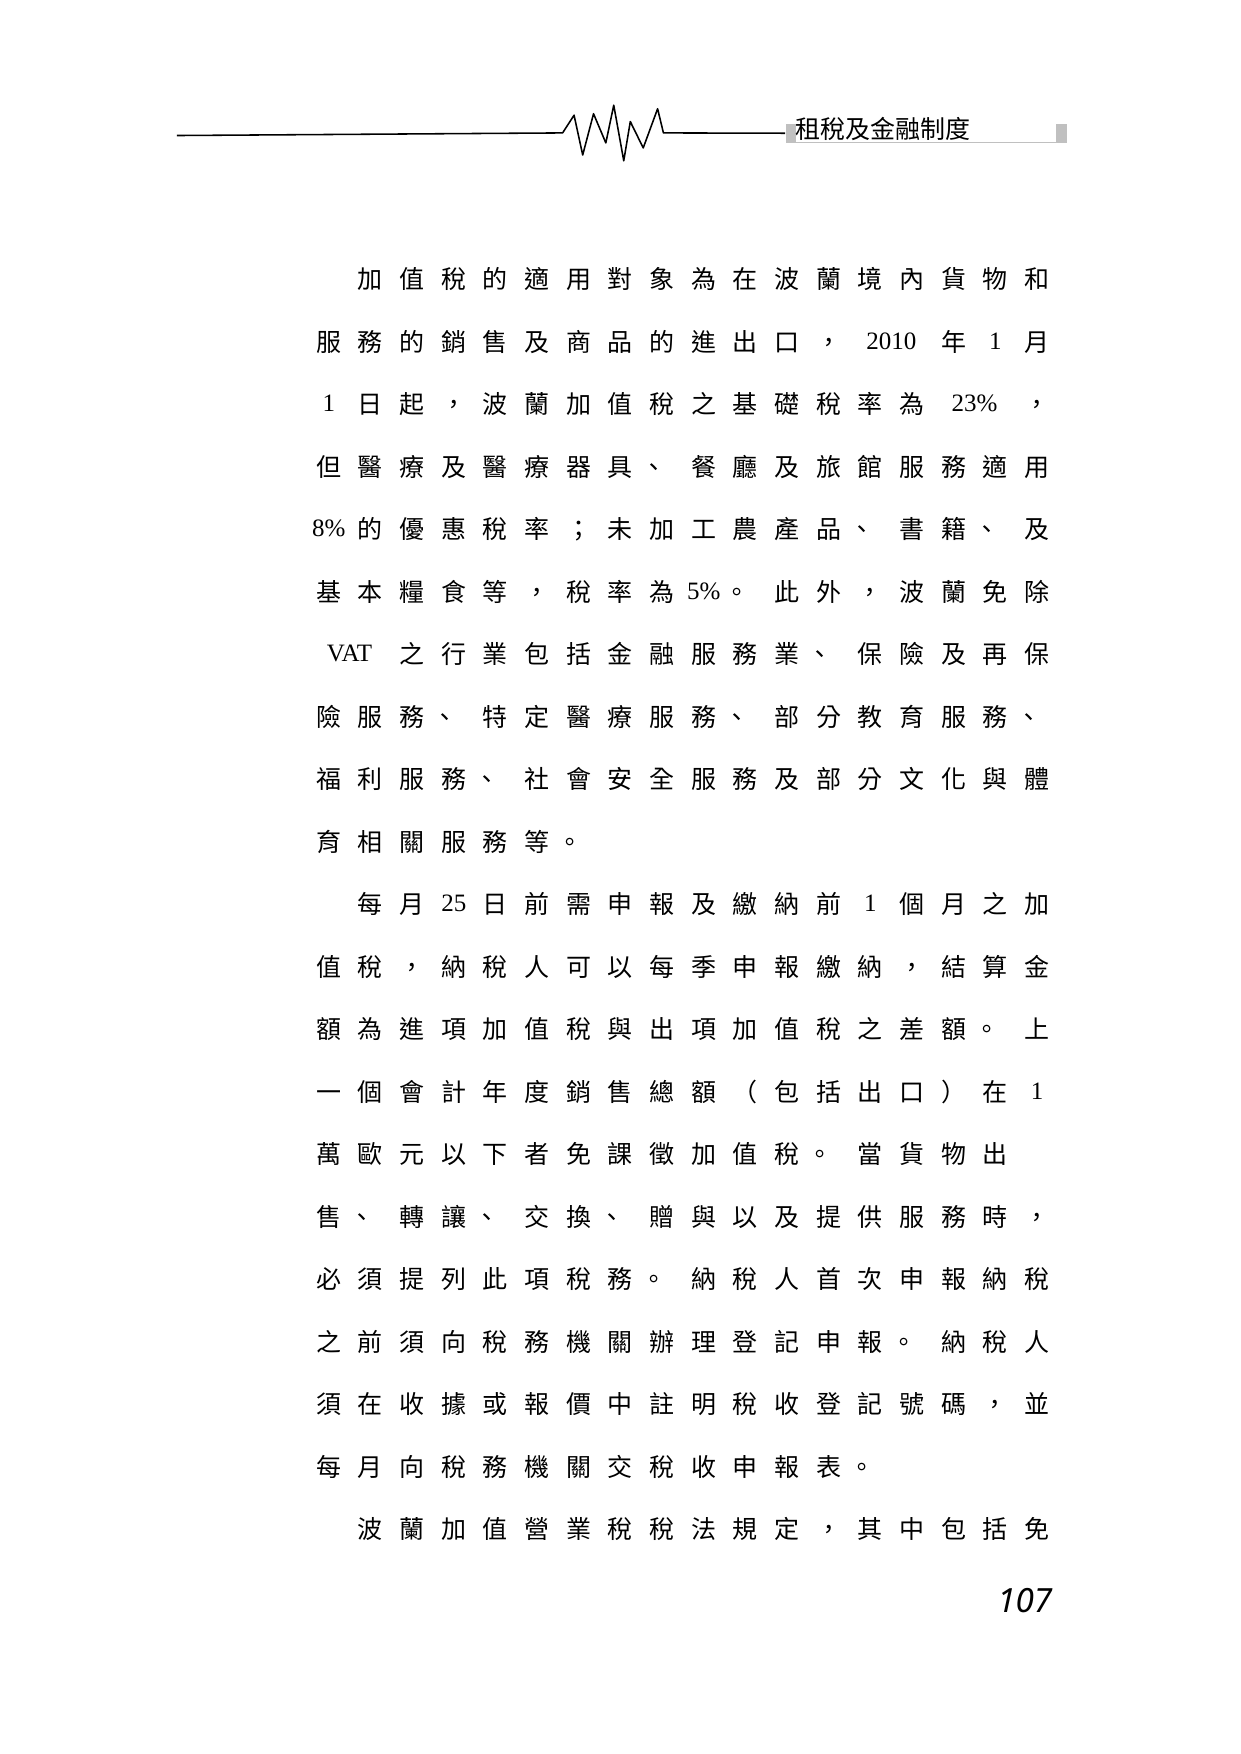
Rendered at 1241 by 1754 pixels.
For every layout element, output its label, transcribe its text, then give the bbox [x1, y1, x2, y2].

text 加值稅的適用對象為在波蘭境內貨物和服務的銷售及商品的進出口，2010年1月1日起，波蘭加值稅之基礎稅率為23%，但醫療及醫療器具、餐廳及旅館服務適用8%的優惠稅率；未加工農產品、書籍、及基本糧食等，稅率為5%。此外，波蘭免除VAT之行業包括金融服務業、保險及再保險服務、特定醫療服務、部分教育服務、福利服務、社會安全服務及部分文化與體育相關服務等。 [281, 236, 1058, 861]
text 波蘭加值營業稅稅法規定，其中包括免 [281, 1486, 1058, 1549]
text 每月25日前需申報及繳納前1個月之加值稅，納稅人可以每季申報繳納，結算金額為進項加值稅與出項加值稅之差額。上一個會計年度銷售總額（包括出口）在1萬歐元以下者免課徵加值稅。當貨物出售、轉讓、交換、贈與以及提供服務時，必須提列此項稅務。納稅人首次申報納稅之前須向稅務機關辦理登記申報。納稅人須在收據或報價中註明稅收登記號碼，並每月向稅務機關交稅收申報表。 [281, 861, 1058, 1486]
